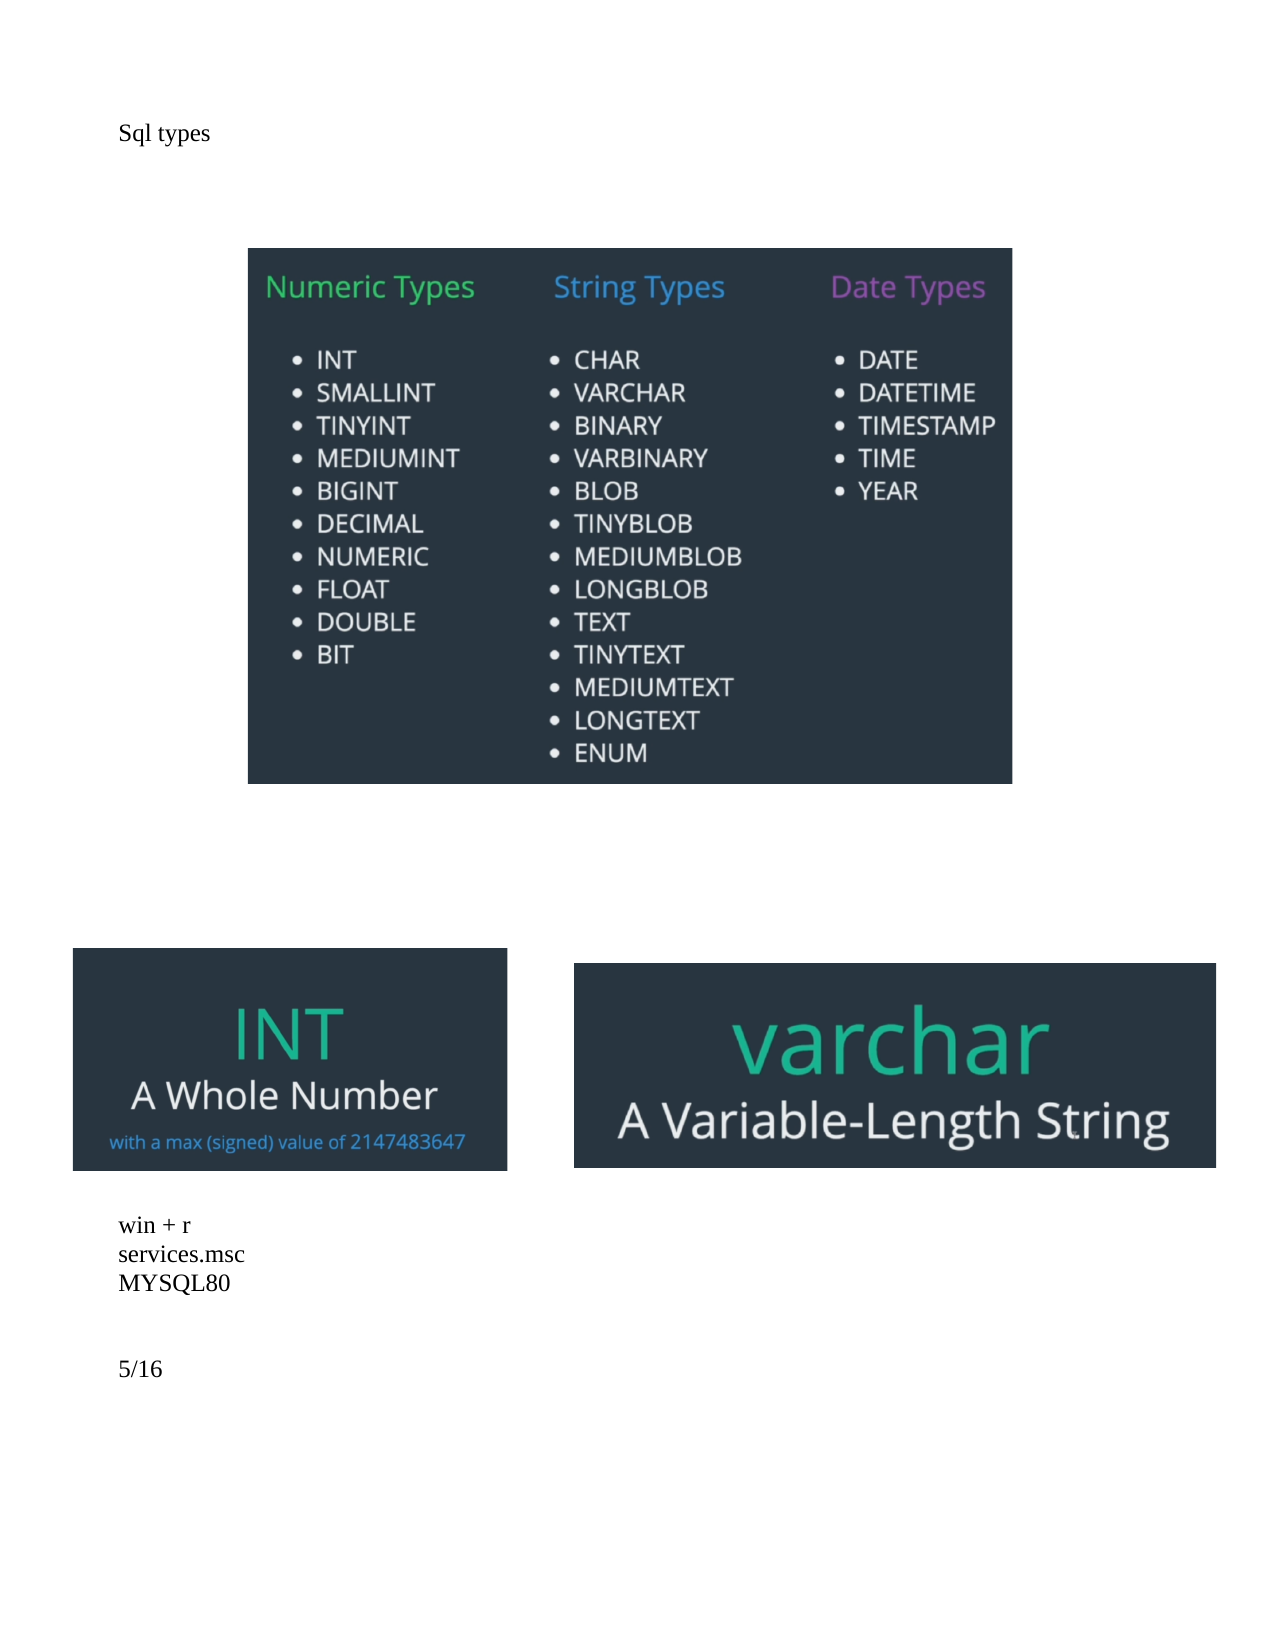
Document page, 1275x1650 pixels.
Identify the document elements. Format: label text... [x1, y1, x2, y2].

picture [574, 963, 1217, 1168]
picture [247, 248, 1013, 784]
text MYSQL80 [118, 1268, 1157, 1297]
text 5/16 [118, 1354, 1157, 1383]
text Sql types [118, 118, 1157, 147]
text services.msc [118, 1239, 1157, 1268]
picture [72, 948, 508, 1171]
text win + r [118, 1211, 1157, 1239]
